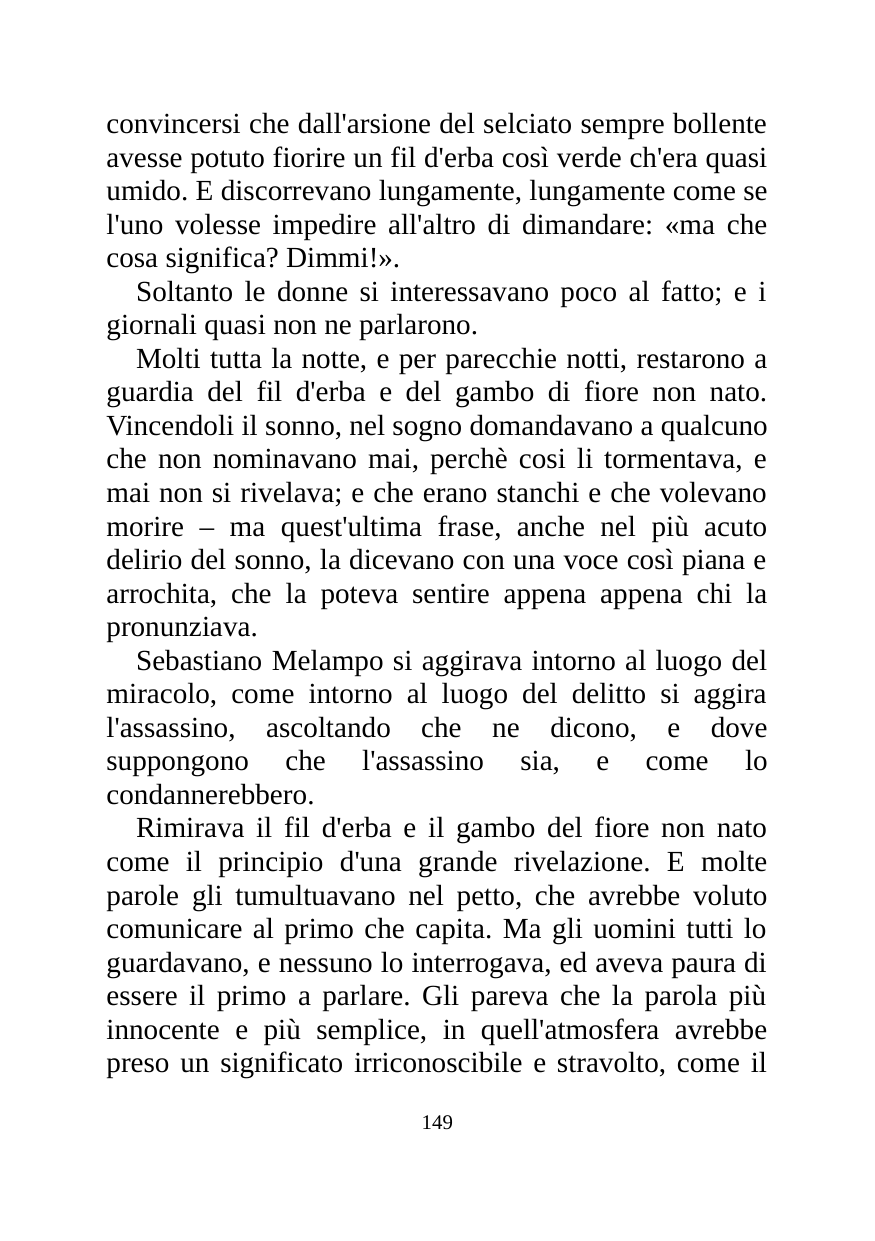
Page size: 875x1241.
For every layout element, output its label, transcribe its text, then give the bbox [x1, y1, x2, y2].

text Soltanto le donne si interessavano poco al fatto; e i giornali quasi non ne parlarono. [106, 274, 768, 341]
text Rimirava il fil d'erba e il gambo del fiore non nato come il principio d'una grande rivelazione. E molte parole gli tumultuavano nel petto, che avrebbe voluto comunicare al primo che capita. Ma gli uomini tutti lo guardavano, e nessuno lo interrogava, ed aveva paura di essere il primo a parlare. Gli pareva che la parola più innocente e più semplice, in quell'atmosfera avrebbe preso un significato irriconoscibile e stravolto, come il [106, 811, 768, 1079]
text Sebastiano Melampo si aggirava intorno al luogo del miracolo, come intorno al luogo del delitto si aggira l'assassino, ascoltando che ne dicono, e dove suppongono che l'assassino sia, e come lo condannerebbero. [106, 643, 768, 811]
text convincersi che dall'arsione del selciato sempre bollente avesse potuto fiorire un fil d'erba così verde ch'era quasi umido. E discorrevano lungamente, lungamente come se l'uno volesse impedire all'altro di dimandare: «ma che cosa significa? Dimmi!». [106, 106, 768, 274]
text Molti tutta la notte, e per parecchie notti, restarono a guardia del fil d'erba e del gambo di fiore non nato. Vincendoli il sonno, nel sogno domandavano a qualcuno che non nominavano mai, perchè cosi li tormentava, e mai non si rivelava; e che erano stanchi e che volevano morire – ma quest'ultima frase, anche nel più acuto delirio del sonno, la dicevano con una voce così piana e arrochita, che la poteva sentire appena appena chi la pronunziava. [106, 341, 768, 643]
